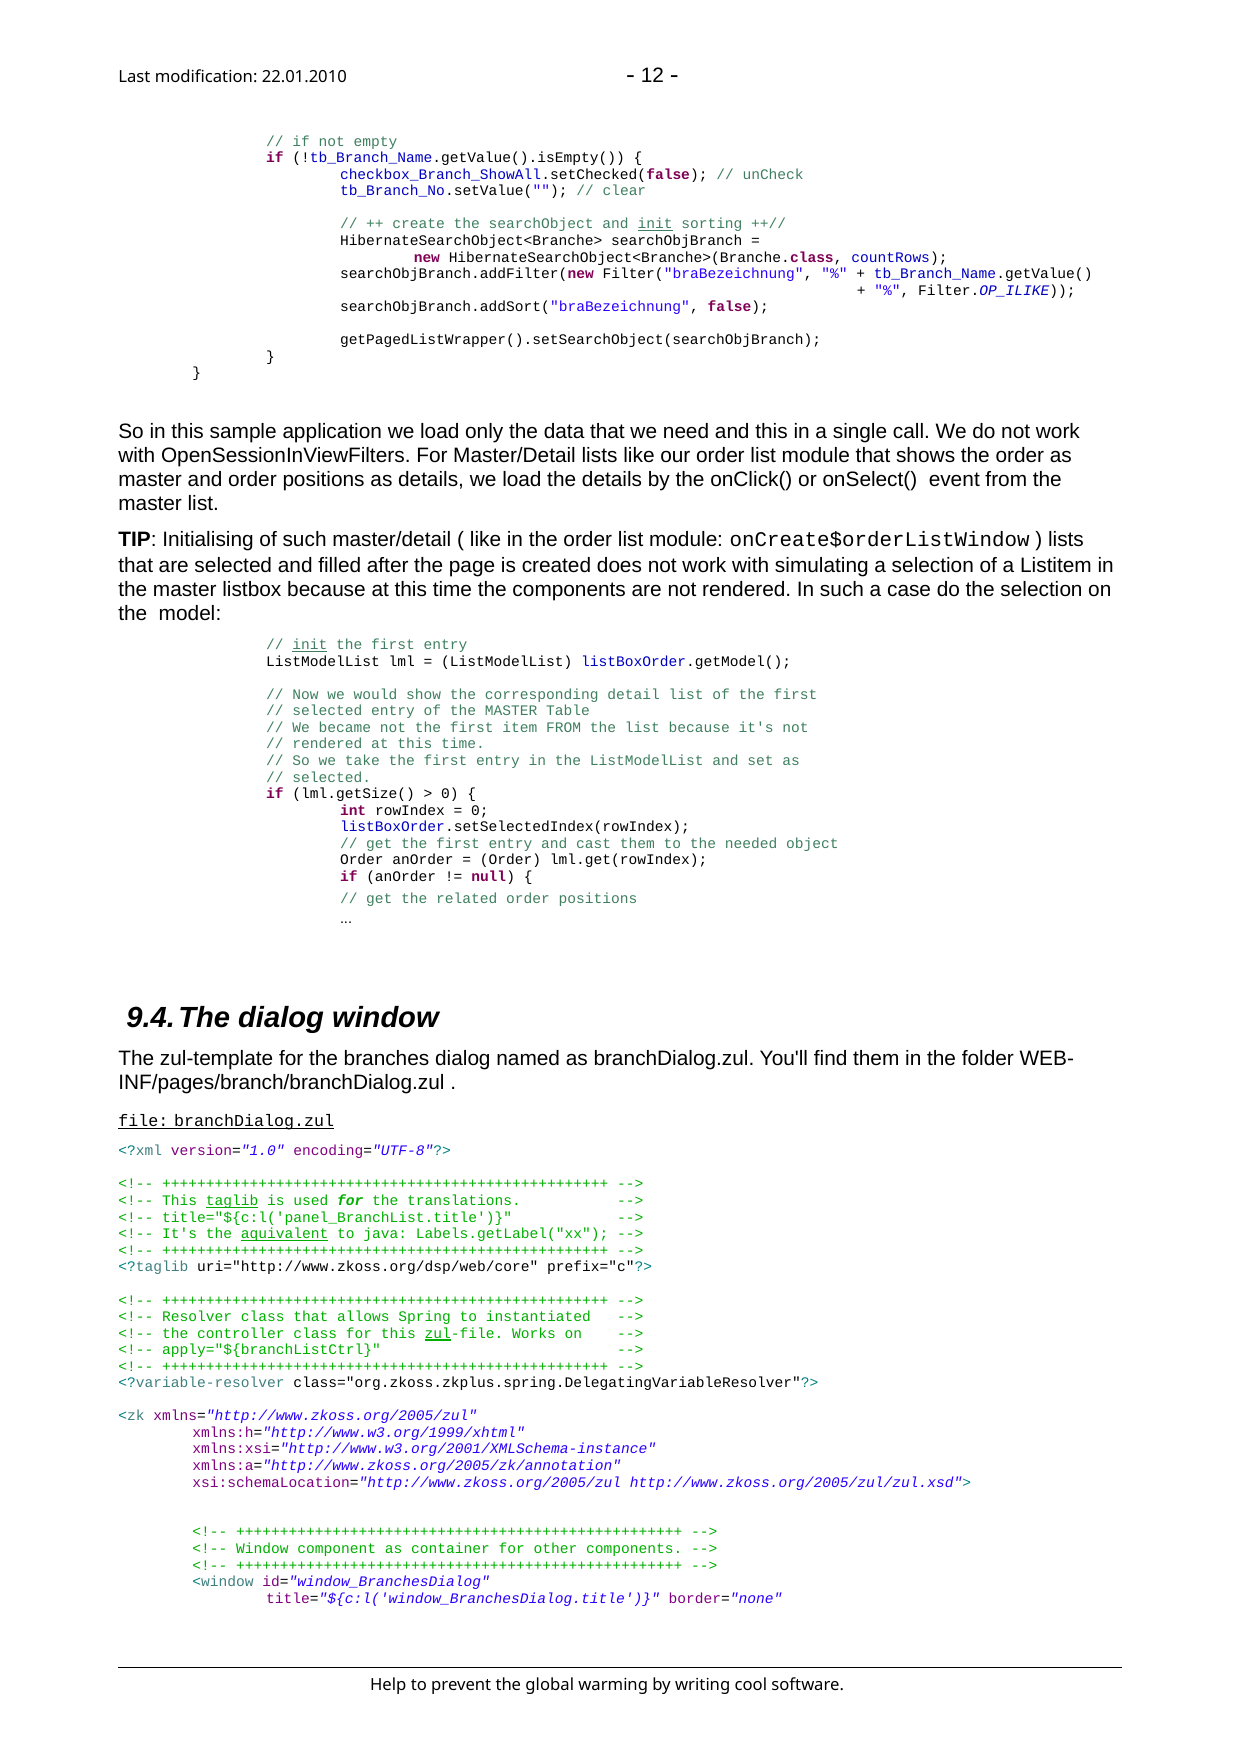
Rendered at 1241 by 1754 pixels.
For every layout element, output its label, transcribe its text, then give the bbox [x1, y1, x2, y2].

text } [118, 349, 1122, 366]
text <!-- +++++++++++++++++++++++++++++++++++++++++++++++++++ --> [118, 1558, 1122, 1574]
text ... [118, 909, 1122, 926]
text // get the first entry and cast them to the needed object [118, 836, 1122, 853]
text <!-- +++++++++++++++++++++++++++++++++++++++++++++++++++ --> [118, 1359, 1122, 1376]
text + "%", Filter.OP_ILIKE)); [118, 283, 1122, 299]
text // rendered at this time. [118, 737, 1122, 753]
text if (!tb_Branch_Name.getValue().isEmpty()) { [118, 150, 1122, 167]
text HibernateSearchObject<Branche> searchObjBranch = [118, 233, 1122, 250]
text // ++ create the searchObject and init sorting ++// [118, 217, 1122, 233]
text xmlns:a="http://www.zkoss.org/2005/zk/annotation" [118, 1458, 1122, 1475]
text searchObjBranch.addFilter(new Filter("braBezeichnung", "%" + tb_Branch_Name.getValue() [118, 266, 1122, 283]
text tb_Branch_No.setValue(""); // clear [118, 183, 1122, 200]
text // selected. [118, 770, 1122, 786]
text <!-- the controller class for this zul-file. Works on --> [118, 1326, 1122, 1342]
text <!-- Resolver class that allows Spring to instantiated --> [118, 1309, 1122, 1326]
text ListModelList lml = (ListModelList) listBoxOrder.getModel(); [118, 654, 1122, 670]
text <!-- +++++++++++++++++++++++++++++++++++++++++++++++++++ --> [118, 1177, 1122, 1193]
text // selected entry of the MASTER Table [118, 703, 1122, 720]
text <?taglib uri="http://www.zkoss.org/dsp/web/core" prefix="c"?> [118, 1259, 1122, 1276]
text So in this sample application we load only the data that we need and this in a single call. We do not work with OpenSessionInViewFilters. For Master/Detail lists like our order list module that shows the order as master and order positions as details, we load the details by the onClick() or onSelect() event from the master list. [118, 419, 1122, 514]
text Order anOrder = (Order) lml.get(rowIndex); [118, 853, 1122, 869]
text The zul-template for the branches dialog named as branchDialog.zul. You'll find them in the folder WEB-INF/pages/branch/branchDialog.zul . [118, 1046, 1122, 1094]
text // Now we would show the corresponding detail list of the first [118, 687, 1122, 703]
text <!-- +++++++++++++++++++++++++++++++++++++++++++++++++++ --> [118, 1243, 1122, 1259]
text searchObjBranch.addSort("braBezeichnung", false); [118, 299, 1122, 316]
text // We became not the first item FROM the list because it's not [118, 720, 1122, 737]
text <!-- It's the aquivalent to java: Labels.getLabel("xx"); --> [118, 1226, 1122, 1243]
text // if not empty [118, 134, 1122, 150]
text xmlns:xsi="http://www.w3.org/2001/XMLSchema-instance" [118, 1442, 1122, 1458]
text <window id="window_BranchesDialog" [118, 1574, 1122, 1591]
subtitle The dialog window [118, 1000, 1122, 1034]
text checkbox_Branch_ShowAll.setChecked(false); // unCheck [118, 167, 1122, 183]
text int rowIndex = 0; [118, 803, 1122, 819]
text // init the first entry [118, 637, 1122, 654]
text // So we take the first entry in the ListModelList and set as [118, 753, 1122, 770]
text <!-- title="${c:l('panel_BranchList.title')}" --> [118, 1210, 1122, 1226]
text <zk xmlns="http://www.zkoss.org/2005/zul" [118, 1409, 1122, 1425]
text <?variable-resolver class="org.zkoss.zkplus.spring.DelegatingVariableResolver"?> [118, 1376, 1122, 1392]
text <!-- +++++++++++++++++++++++++++++++++++++++++++++++++++ --> [118, 1524, 1122, 1541]
text listBoxOrder.setSelectedIndex(rowIndex); [118, 819, 1122, 836]
text getPagedListWrapper().setSearchObject(searchObjBranch); [118, 333, 1122, 349]
text xsi:schemaLocation="http://www.zkoss.org/2005/zul http://www.zkoss.org/2005/zul/zul.xsd"> [118, 1475, 1122, 1491]
text <!-- Window component as container for other components. --> [118, 1541, 1122, 1558]
text <!-- This taglib is used for the translations. --> [118, 1193, 1122, 1210]
text } [118, 366, 1122, 382]
text file: branchDialog.zul [118, 1107, 1122, 1131]
text if (anOrder != null) { [118, 869, 1122, 886]
text new HibernateSearchObject<Branche>(Branche.class, countRows); [118, 250, 1122, 266]
text if (lml.getSize() > 0) { [118, 786, 1122, 803]
text <!-- apply="${branchListCtrl}" --> [118, 1342, 1122, 1359]
text <?xml version="1.0" encoding="UTF-8"?> [118, 1144, 1122, 1160]
text title="${c:l('window_BranchesDialog.title')}" border="none" [118, 1591, 1122, 1607]
text <!-- +++++++++++++++++++++++++++++++++++++++++++++++++++ --> [118, 1293, 1122, 1309]
text TIP: Initialising of such master/detail ( like in the order list module: onCreate$orderListWindow ) lists that are selected and filled after the page is created does not work with simulating a selection of a Listitem in the master listbox because at this time the components are not rendered. In such a case do the selection on the model: [118, 527, 1122, 625]
text // get the related order positions [118, 886, 1122, 909]
text xmlns:h="http://www.w3.org/1999/xhtml" [118, 1425, 1122, 1442]
